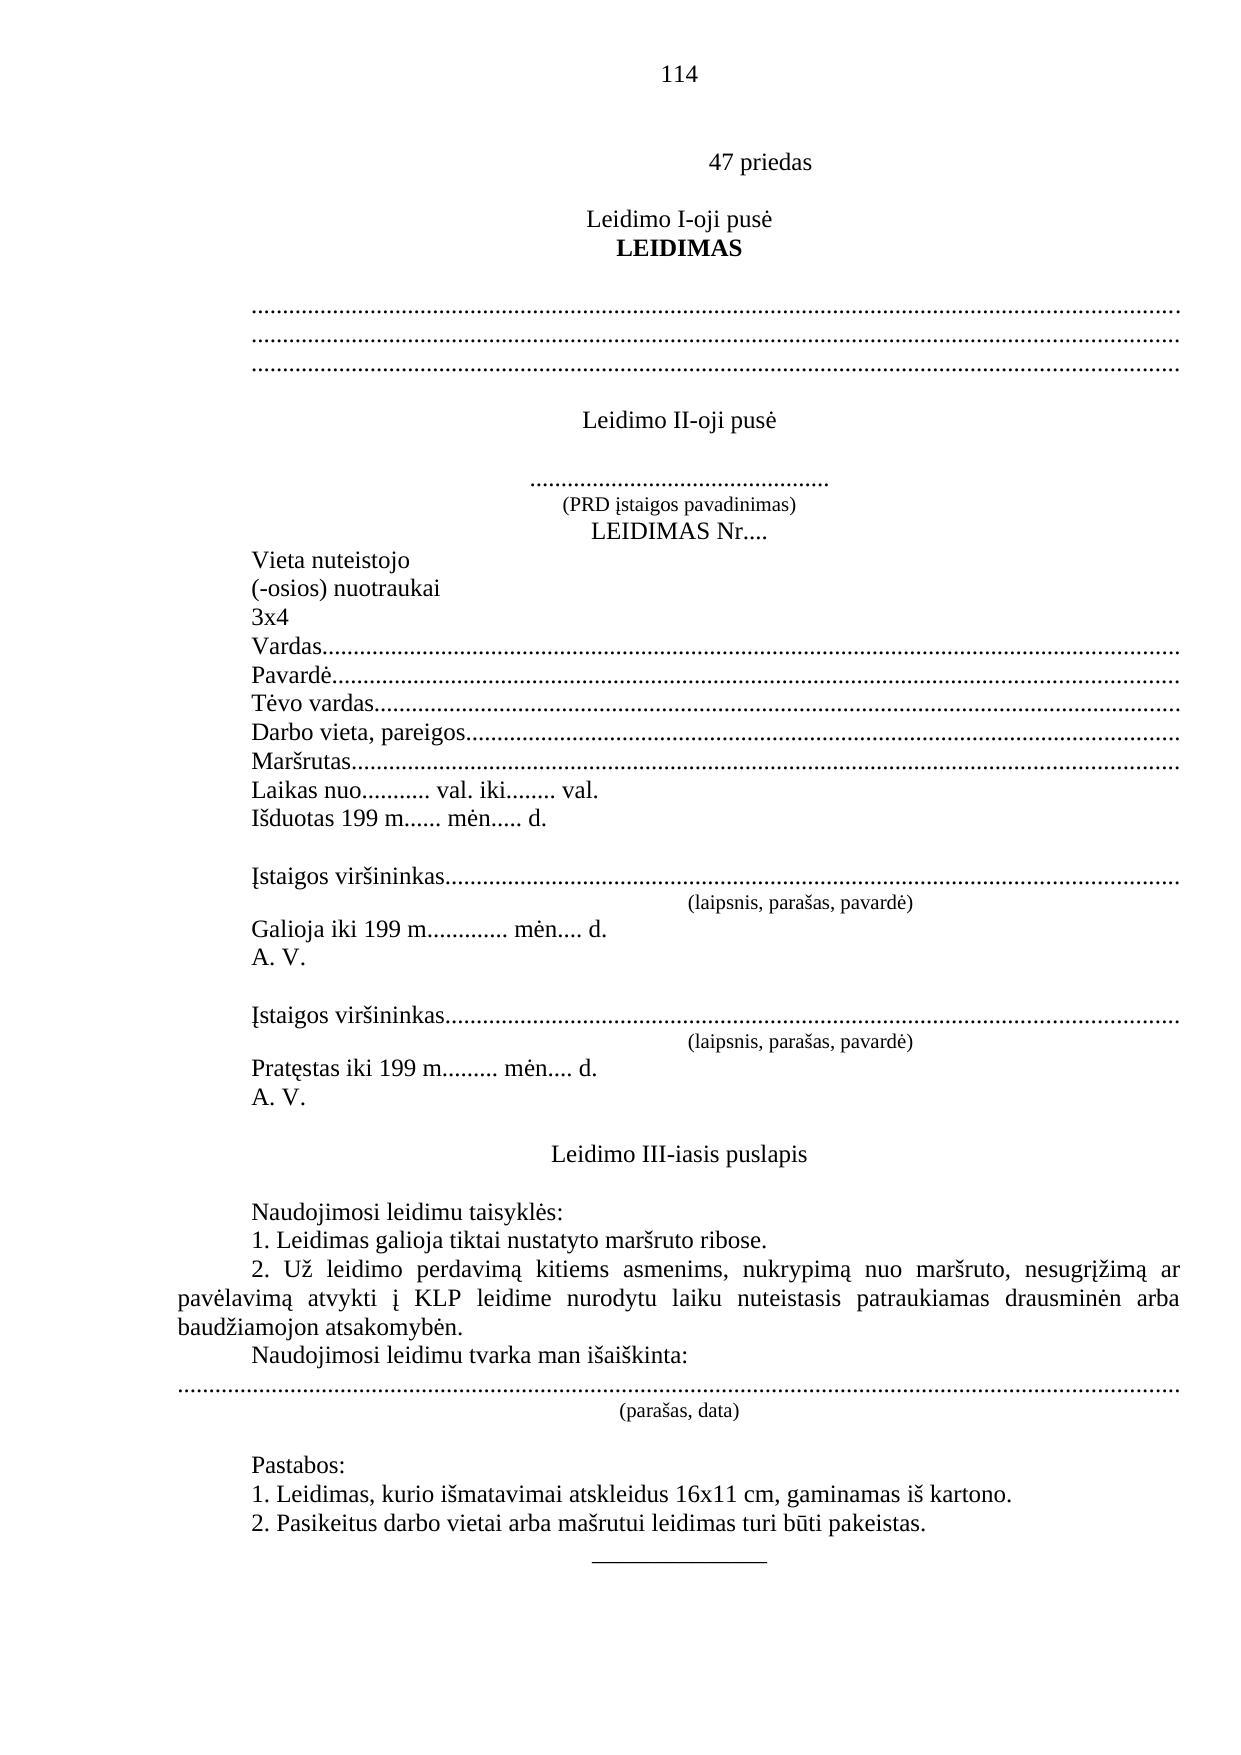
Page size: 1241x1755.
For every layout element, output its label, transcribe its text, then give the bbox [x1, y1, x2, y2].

text Darbo vieta, pareigos [177, 717, 1181, 746]
text Naudojimosi leidimu tvarka man išaiškinta: [177, 1340, 1181, 1369]
text (laipsnis, parašas, pavardė) [177, 890, 1181, 914]
text A. V. [177, 942, 1181, 971]
text Leidimo III-iasis puslapis [177, 1139, 1181, 1168]
text Įstaigos viršininkas [177, 861, 1181, 890]
text LEIDIMAS Nr.... [177, 516, 1181, 545]
text (parašas, data) [177, 1398, 1181, 1422]
text Laikas nuo........... val. iki........ val. [177, 775, 1181, 803]
text Įstaigos viršininkas [177, 1000, 1181, 1029]
text 2. Už leidimo perdavimą kitiems asmenims, nukrypimą nuo maršruto, nesugrįžimą ar pavėlavimą atvykti į KLP leidime nurodytu laiku nuteistasis patraukiamas drausminėn arba baudžiamojon atsakomybėn. [177, 1254, 1181, 1340]
text (PRD įstaigos pavadinimas) [177, 492, 1181, 516]
text Leidimo I-oji pusė [177, 204, 1181, 233]
text LEIDIMAS [177, 233, 1181, 262]
text Galioja iki 199 m............. mėn.... d. [177, 914, 1181, 942]
text Išduotas 199 m...... mėn..... d. [177, 803, 1181, 832]
text Tėvo vardas [177, 688, 1181, 717]
text Pastabos: [177, 1451, 1181, 1479]
text Vardas [177, 631, 1181, 660]
text 47 priedas [177, 147, 1181, 176]
text Pavardė [177, 660, 1181, 688]
text ______________ [177, 1537, 1181, 1566]
text 1. Leidimas galioja tiktai nustatyto maršruto ribose. [177, 1225, 1181, 1254]
text Vieta nuteistojo [177, 545, 1181, 573]
text (-osios) nuotraukai [177, 573, 1181, 602]
text ................................................ [177, 463, 1181, 492]
text A. V. [177, 1082, 1181, 1110]
text (laipsnis, parašas, pavardė) [177, 1029, 1181, 1053]
text 2. Pasikeitus darbo vietai arba mašrutui leidimas turi būti pakeistas. [177, 1508, 1181, 1537]
text Pratęstas iki 199 m......... mėn.... d. [177, 1053, 1181, 1082]
text Maršrutas [177, 746, 1181, 775]
text Leidimo II-oji pusė [177, 406, 1181, 434]
text 3x4 [177, 602, 1181, 631]
text 1. Leidimas, kurio išmatavimai atskleidus 16x11 cm, gaminamas iš kartono. [177, 1479, 1181, 1508]
text Naudojimosi leidimu taisyklės: [177, 1197, 1181, 1225]
text . [177, 291, 1181, 319]
